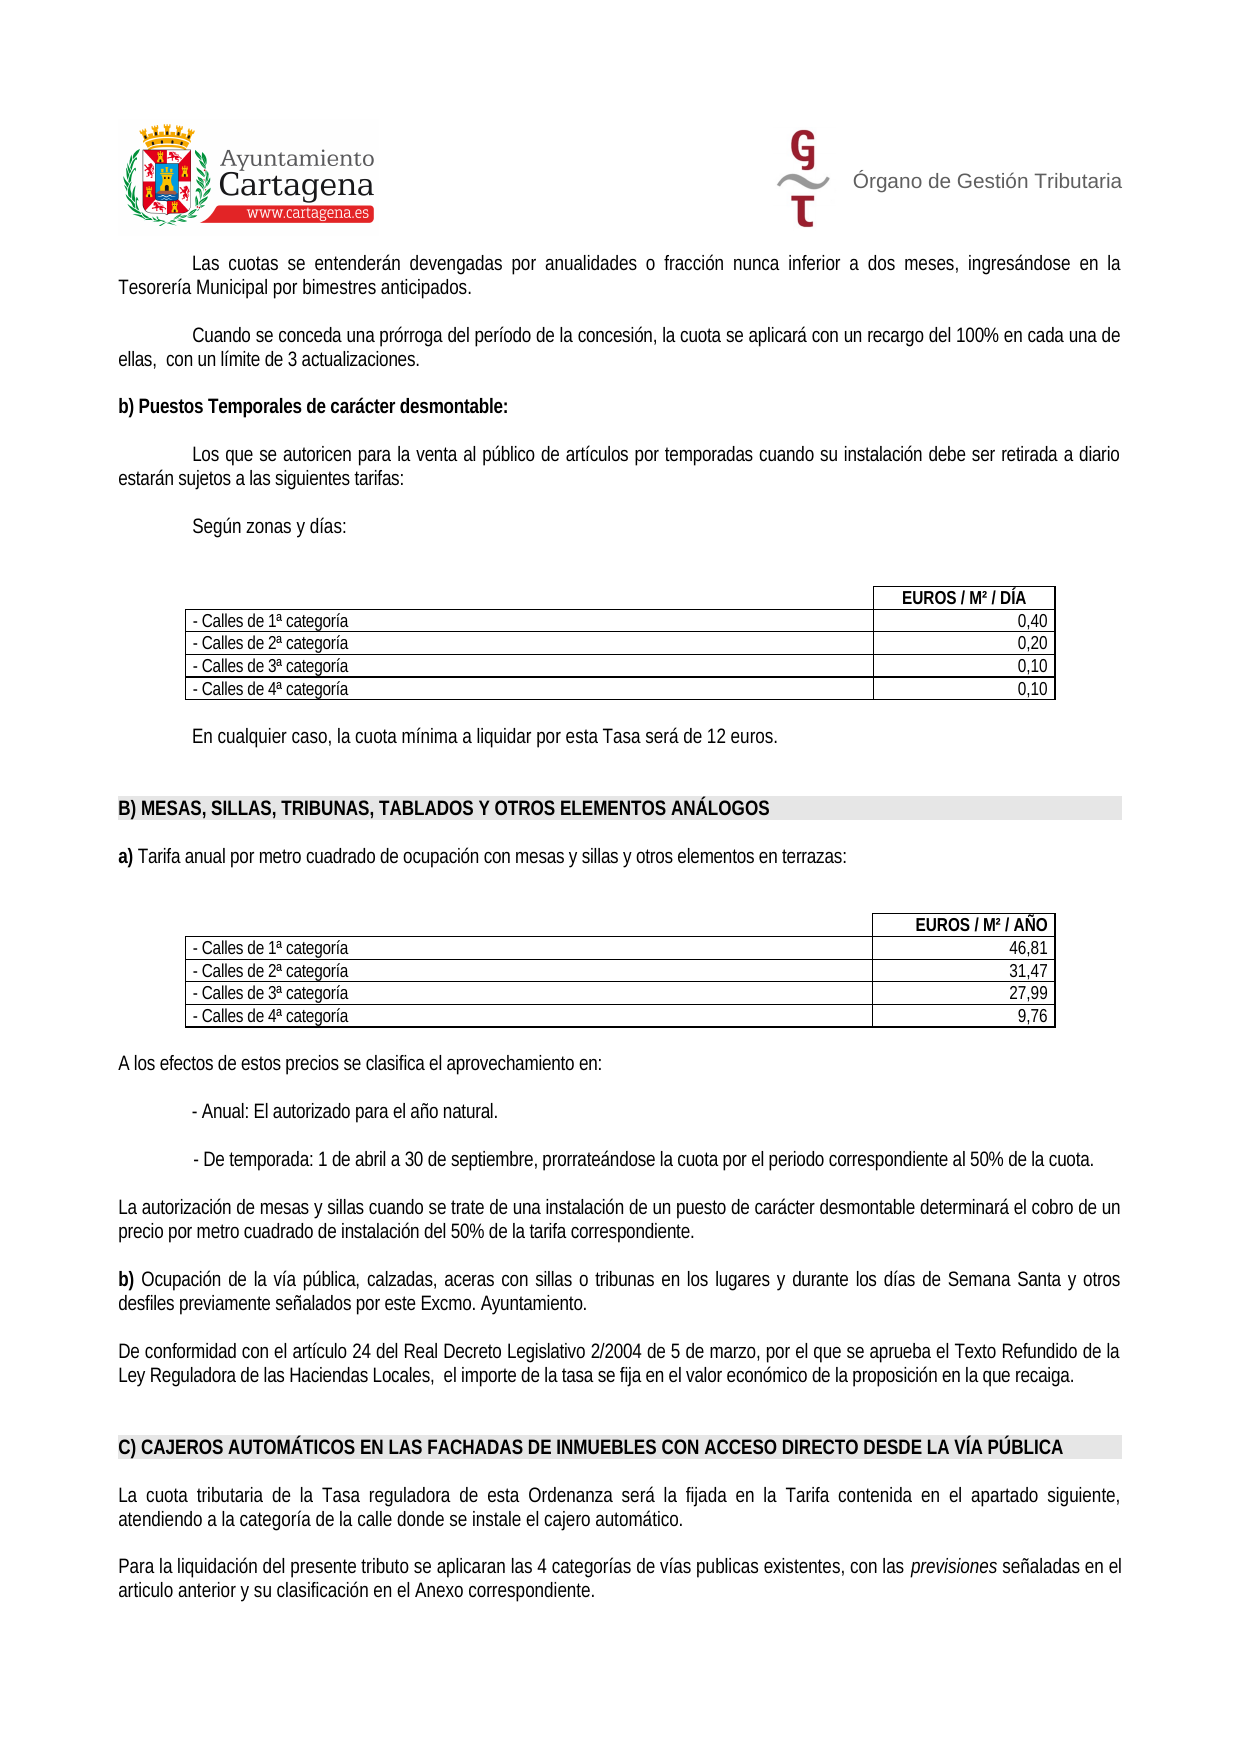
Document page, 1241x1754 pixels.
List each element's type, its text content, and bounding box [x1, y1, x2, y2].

picture [117, 119, 379, 236]
text - Anual: El autorizado para el año natural. [192, 1099, 1122, 1123]
text De conformidad con el artículo 24 del Real Decreto Legislativo 2/2004 de 5 de marzo, por el que se aprueba el Texto Refundido de la Ley Reguladora de las Haciendas Locales, el importe de la tasa se fija en el valor económico de la proposición en la que recaiga. [118, 1339, 1122, 1387]
table_cell - Calles de 2ª categoría [186, 632, 873, 654]
text A los efectos de estos precios se clasifica el aprovechamiento en: [118, 1051, 1122, 1075]
table_cell 9,76 [873, 1005, 1054, 1026]
text b) Ocupación de la vía pública, calzadas, aceras con sillas o tribunas en los lugares y durante los días de Semana Santa y otros desfiles previamente señalados por este Excmo. Ayuntamiento. [118, 1267, 1122, 1315]
table_header EUROS / M² / AÑO [873, 914, 1054, 936]
table_header [185, 913, 872, 936]
table_header EUROS / M² / DÍA [874, 587, 1054, 609]
table_cell 0,20 [874, 632, 1054, 654]
subtitle C) CAJEROS AUTOMÁTICOS EN LAS FACHADAS DE INMUEBLES CON ACCESO DIRECTO DESDE LA VÍA PÚBLICA [118, 1435, 1122, 1459]
text Cuando se conceda una prórroga del período de la concesión, la cuota se aplicará con un recargo del 100% en cada una de ellas, con un límite de 3 actualizaciones. [118, 322, 1122, 370]
text Según zonas y días: [118, 514, 1122, 538]
table_cell 46,81 [873, 937, 1054, 958]
subtitle B) MESAS, SILLAS, TRIBUNAS, TABLADOS Y OTROS ELEMENTOS ANÁLOGOS [118, 796, 1122, 820]
text En cualquier caso, la cuota mínima a liquidar por esta Tasa será de 12 euros. [118, 724, 1122, 748]
table_cell 31,47 [873, 960, 1054, 981]
table_cell 27,99 [873, 982, 1054, 1004]
table_cell 0,40 [874, 610, 1054, 631]
text Las cuotas se entenderán devengadas por anualidades o fracción nunca inferior a dos meses, ingresándose en la Tesorería Municipal por bimestres anticipados. [118, 251, 1122, 298]
text La cuota tributaria de la Tasa reguladora de esta Ordenanza será la fijada en la Tarifa contenida en el apartado siguiente, atendiendo a la categoría de la calle donde se instale el cajero automático. [118, 1483, 1122, 1531]
text a) Tarifa anual por metro cuadrado de ocupación con mesas y sillas y otros elementos en terrazas: [118, 844, 1122, 868]
text La autorización de mesas y sillas cuando se trate de una instalación de un puesto de carácter desmontable determinará el cobro de un precio por metro cuadrado de instalación del 50% de la tarifa correspondiente. [118, 1195, 1122, 1243]
table_cell 0,10 [874, 678, 1054, 699]
table_cell - Calles de 4ª categoría [186, 678, 873, 699]
table_cell - Calles de 3ª categoría [186, 982, 872, 1004]
table_cell - Calles de 1ª categoría [186, 937, 872, 958]
table_cell - Calles de 1ª categoría [186, 610, 873, 631]
text Para la liquidación del presente tributo se aplicaran las 4 categorías de vías publicas existentes, con las previsiones señaladas en el articulo anterior y su clasificación en el Anexo correspondiente. [118, 1554, 1122, 1602]
table_cell - Calles de 2ª categoría [186, 960, 872, 981]
table_header [185, 586, 873, 609]
table_cell - Calles de 4ª categoría [186, 1005, 872, 1026]
text - De temporada: 1 de abril a 30 de septiembre, prorrateándose la cuota por el periodo correspondiente al 50% de la cuota. [193, 1147, 1122, 1171]
table_cell 0,10 [874, 655, 1054, 676]
text Los que se autoricen para la venta al público de artículos por temporadas cuando su instalación debe ser retirada a diario estarán sujetos a las siguientes tarifas: [118, 442, 1122, 490]
text b) Puestos Temporales de carácter desmontable: [118, 394, 1122, 418]
table_cell - Calles de 3ª categoría [186, 655, 873, 676]
